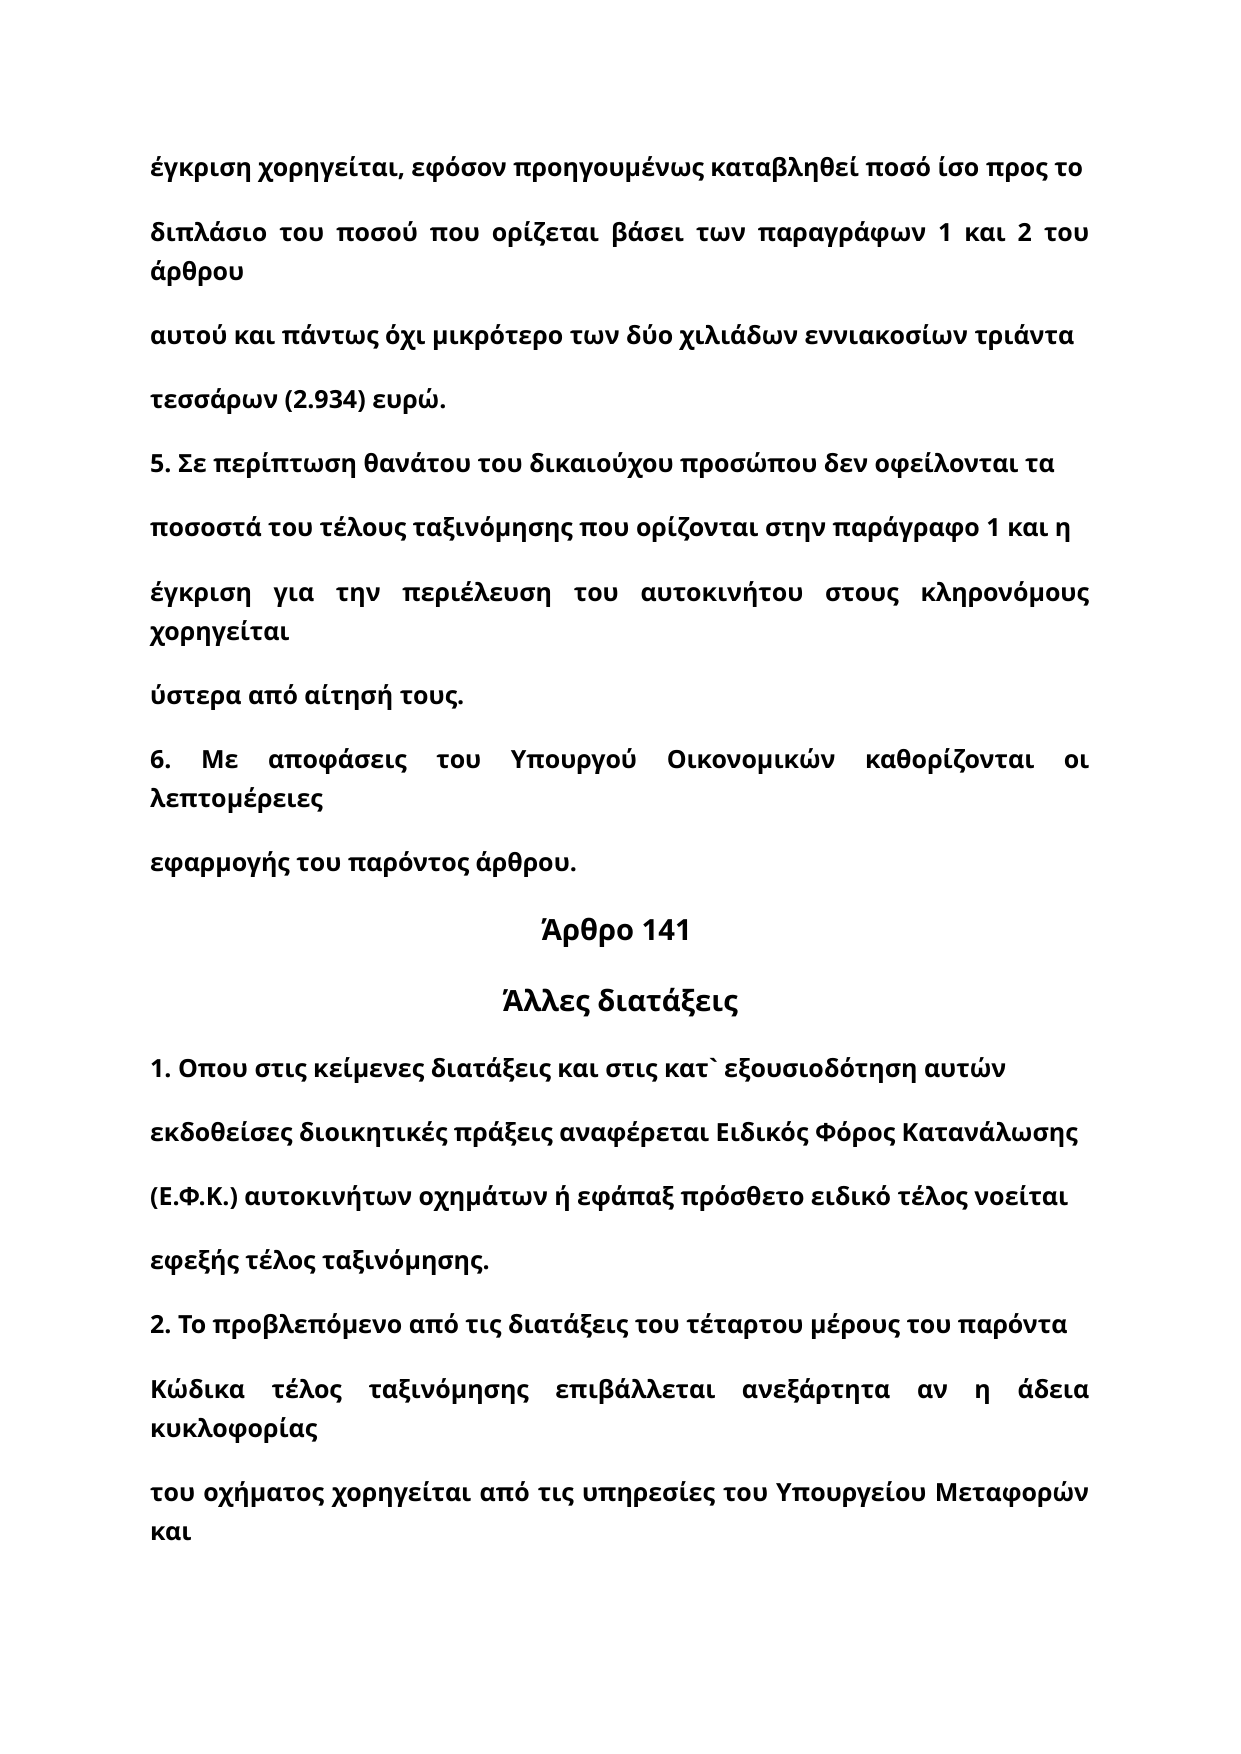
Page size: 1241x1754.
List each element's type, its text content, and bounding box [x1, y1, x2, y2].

text αυτού και πάντως όχι μικρότερο των δύο χιλιάδων εννιακοσίων τριάντα [150, 317, 1090, 352]
text εφαρμογής του παρόντος άρθρου. [150, 845, 1090, 879]
text Κώδικα τέλος ταξινόμησης επιβάλλεται ανεξάρτητα αν η άδεια κυκλοφορίας [150, 1371, 1090, 1444]
text ύστερα από αίτησή τους. [150, 677, 1090, 712]
text 6. Με αποφάσεις του Υπουργού Οικονομικών καθορίζονται οι λεπτομέρειες [150, 742, 1090, 815]
text έγκριση για την περιέλευση του αυτοκινήτου στους κληρονόμους χορηγείται [150, 574, 1090, 647]
text 5. Σε περίπτωση θανάτου του δικαιούχου προσώπου δεν οφείλονται τα [150, 446, 1090, 480]
text ποσοστά του τέλους ταξινόμησης που ορίζονται στην παράγραφο 1 και η [150, 510, 1090, 544]
text εφεξής τέλος ταξινόμησης. [150, 1243, 1090, 1277]
text (Ε.Φ.Κ.) αυτοκινήτων οχημάτων ή εφάπαξ πρόσθετο ειδικό τέλος νοείται [150, 1179, 1090, 1213]
text διπλάσιο του ποσού που ορίζεται βάσει των παραγράφων 1 και 2 του άρθρου [150, 214, 1090, 287]
subtitle Άλλες διατάξεις [150, 980, 1090, 1019]
text του οχήματος χορηγείται από τις υπηρεσίες του Υπουργείου Μεταφορών και [150, 1474, 1090, 1548]
subtitle Άρθρο 141 [150, 909, 1090, 949]
text τεσσάρων (2.934) ευρώ. [150, 382, 1090, 416]
text 2. Το προβλεπόμενο από τις διατάξεις του τέταρτου μέρους του παρόντα [150, 1307, 1090, 1341]
text εκδοθείσες διοικητικές πράξεις αναφέρεται Ειδικός Φόρος Κατανάλωσης [150, 1114, 1090, 1149]
text 1. Οπου στις κείμενες διατάξεις και στις κατ` εξουσιοδότηση αυτών [150, 1050, 1090, 1084]
text έγκριση χορηγείται, εφόσον προηγουμένως καταβληθεί ποσό ίσο προς το [150, 150, 1090, 184]
